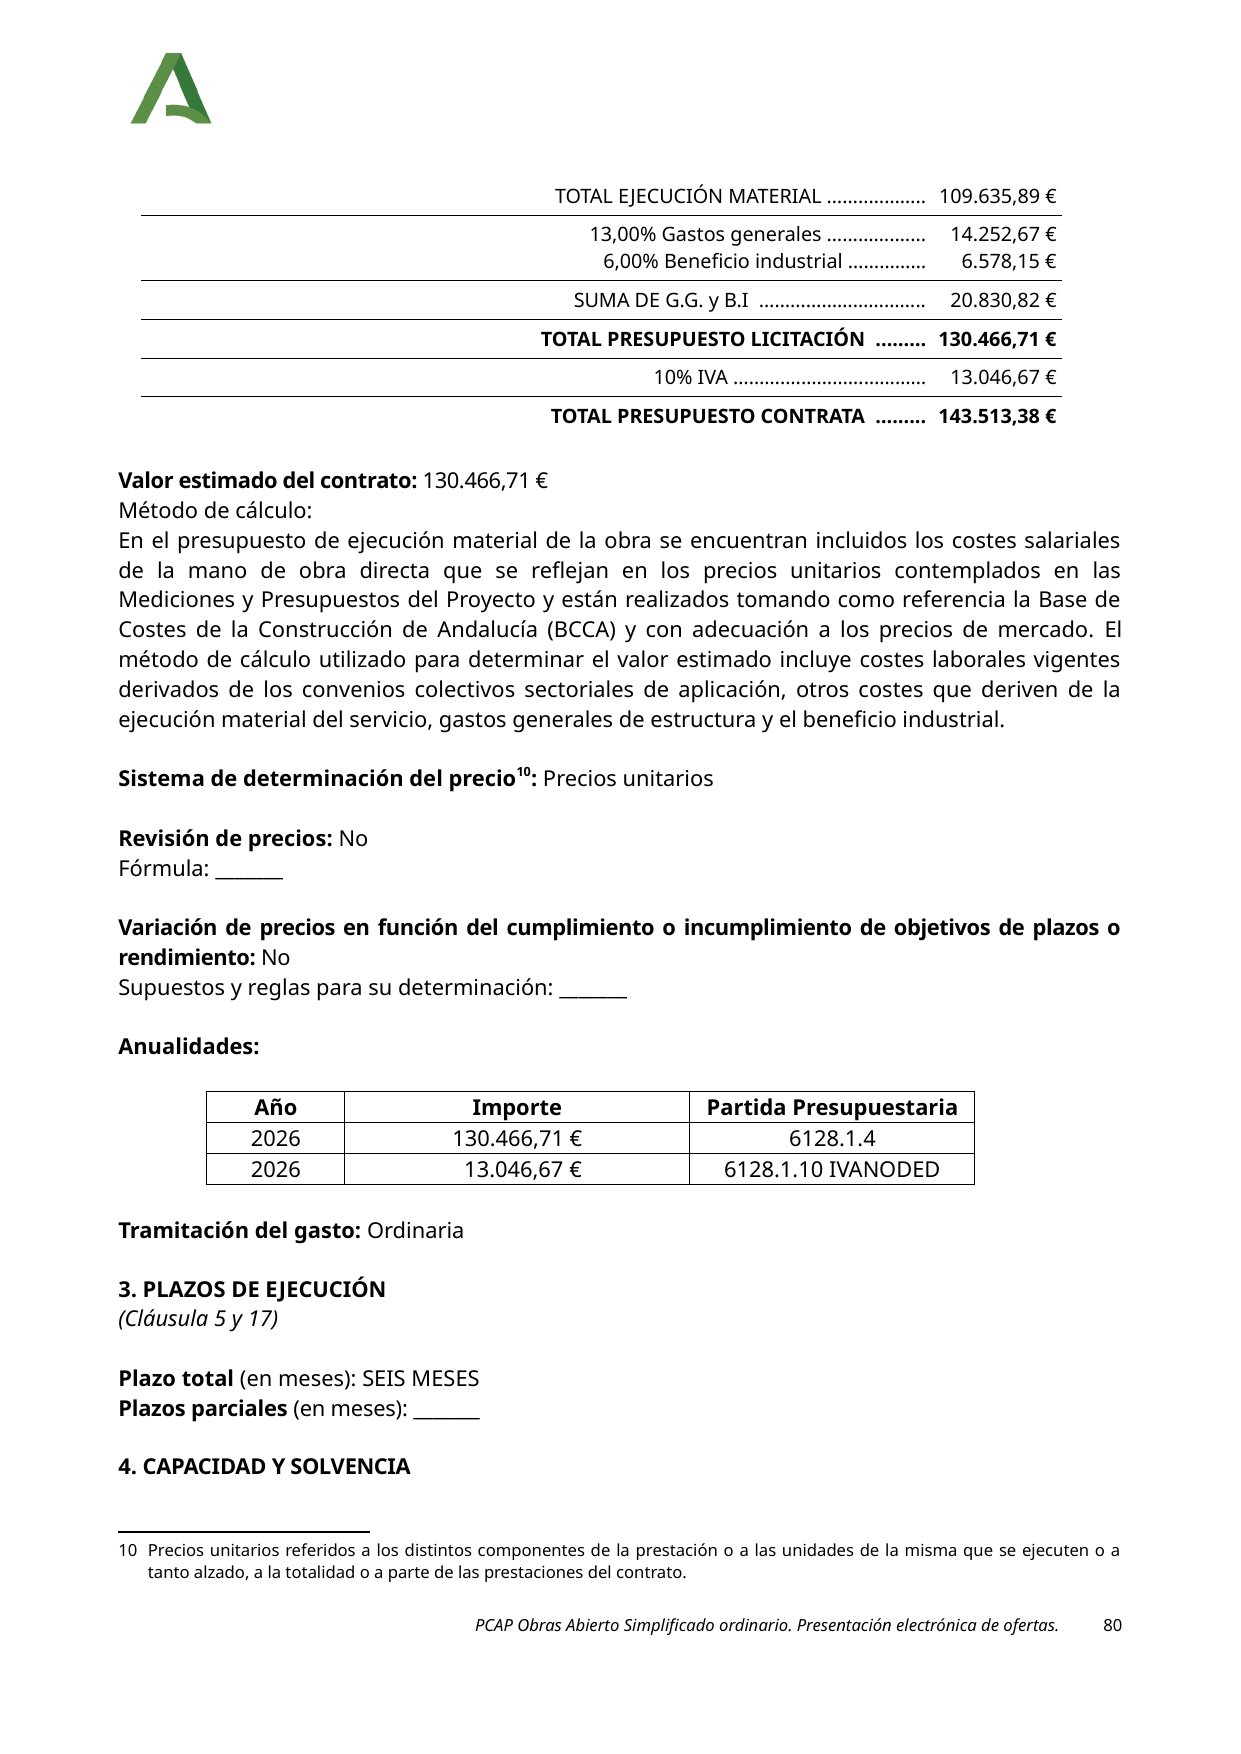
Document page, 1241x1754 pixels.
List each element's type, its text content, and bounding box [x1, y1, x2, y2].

text Variación de precios en función del cumplimiento o incumplimiento de objetivos de plazos o rendimiento: No [118, 912, 1122, 972]
text Anualidades: [118, 1031, 1122, 1061]
table_cell 2026 [207, 1154, 344, 1184]
table_cell TOTAL EJECUCIÓN MATERIAL ……..……….. [141, 176, 932, 215]
table_cell 2026 [207, 1123, 344, 1153]
table_cell 10% IVA ………….…………………… [141, 359, 932, 396]
text 3. PLAZOS DE EJECUCIÓN [118, 1274, 1122, 1303]
text Revisión de precios: No [118, 823, 1122, 853]
table_cell 14.252,67 € 6.578,15 € [932, 216, 1062, 280]
table_cell 109.635,89 € [932, 176, 1062, 215]
table_cell 130.466,71 € [345, 1123, 689, 1153]
text Precios unitarios referidos a los distintos componentes de la prestación o a las unidades de la misma que se ejecuten o a tanto alzado, a la totalidad o a parte de las prestaciones del contrato. [118, 1538, 1122, 1584]
table_cell 143.513,38 € [932, 397, 1062, 436]
text Método de cálculo: [118, 495, 1122, 525]
table_header Año [207, 1092, 344, 1122]
table_cell TOTAL PRESUPUESTO LICITACIÓN ...…… [141, 320, 932, 357]
table_cell 20.830,82 € [932, 281, 1062, 319]
table_header Importe [345, 1092, 689, 1122]
text Valor estimado del contrato: 130.466,71 € [118, 465, 1122, 495]
table_cell 6128.1.4 [690, 1123, 974, 1153]
text Tramitación del gasto: Ordinaria [118, 1215, 1122, 1245]
table_cell 13,00% Gastos generales ………….…... 6,00% Beneficio industrial …………… [141, 216, 932, 280]
table_cell TOTAL PRESUPUESTO CONTRATA ……... [141, 397, 932, 436]
text Fórmula: _______ [118, 853, 1122, 882]
text En el presupuesto de ejecución material de la obra se encuentran incluidos los costes salariales de la mano de obra directa que se reflejan en los precios unitarios contemplados en las Mediciones y Presupuestos del Proyecto y están realizados tomando como referencia la Base de Costes de la Construcción de Andalucía (BCCA) y con adecuación a los precios de mercado. El método de cálculo utilizado para determinar el valor estimado incluye costes laborales vigentes derivados de los convenios colectivos sectoriales de aplicación, otros costes que deriven de la ejecución material del servicio, gastos generales de estructura y el beneficio industrial. [118, 525, 1122, 733]
table_cell SUMA DE G.G. y B.I ………………………….. [141, 281, 932, 319]
table_header Partida Presupuestaria [690, 1092, 974, 1122]
text Sistema de determinación del precio: Precios unitarios [118, 763, 1122, 793]
table_cell 13.046,67 € [932, 359, 1062, 396]
text Plazo total (en meses): SEIS MESES [118, 1363, 1122, 1393]
text 4. CAPACIDAD Y SOLVENCIA [118, 1451, 1122, 1481]
picture [127, 48, 216, 128]
table_cell 130.466,71 € [932, 320, 1062, 357]
table_cell 6128.1.10 IVANODED [690, 1154, 974, 1184]
table_cell 13.046,67 € [345, 1154, 689, 1184]
text Supuestos y reglas para su determinación: _______ [118, 972, 1122, 1002]
text (Cláusula 5 y 17) [118, 1303, 1122, 1333]
text Plazos parciales (en meses): _______ [118, 1393, 1122, 1423]
